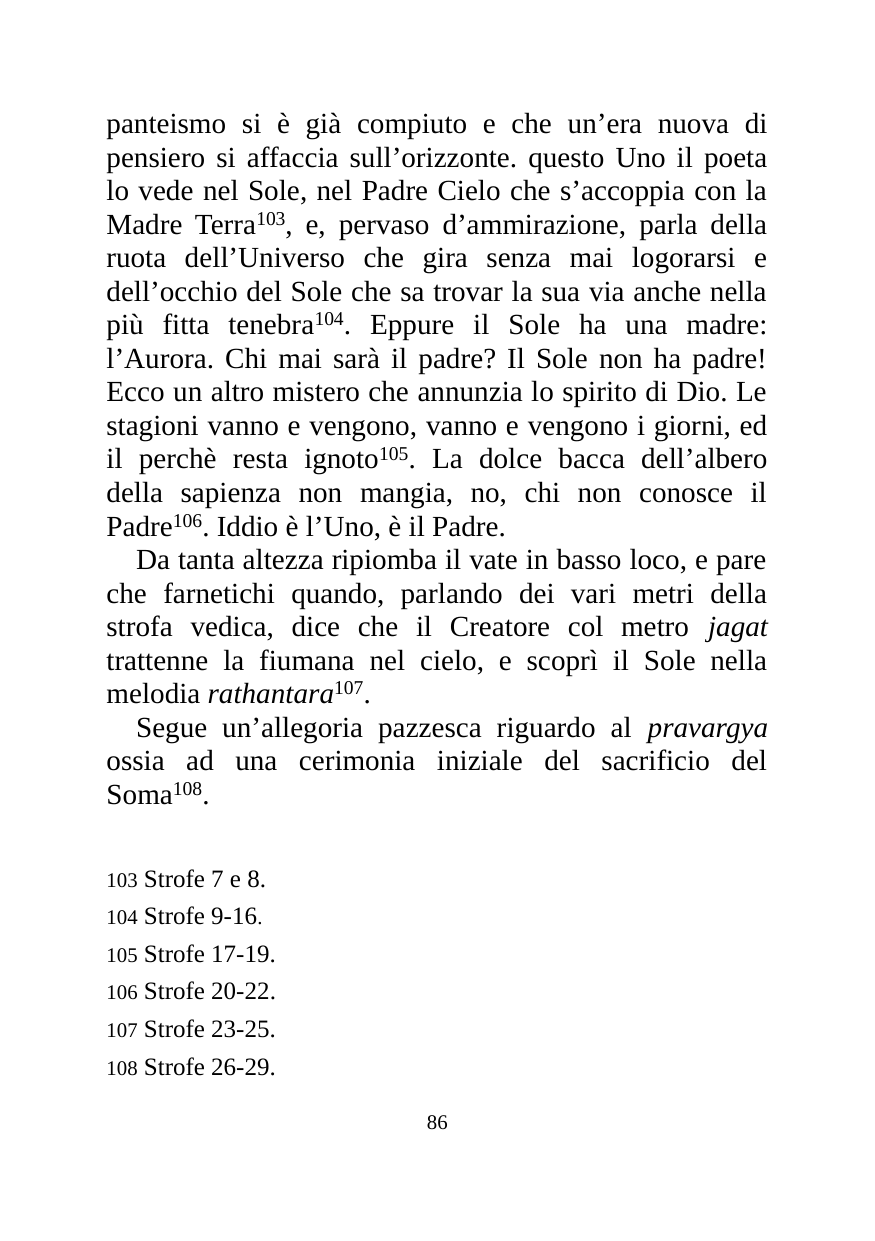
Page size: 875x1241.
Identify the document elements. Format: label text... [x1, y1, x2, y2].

text Strofe 7 e 8. [106, 864, 768, 892]
text Da tanta altezza ripiomba il vate in basso loco, e pare che farnetichi quando, parlando dei vari metri della strofa vedica, dice che il Creatore col metro jagat trattenne la fiumana nel cielo, e scoprì il Sole nella melodia rathantara. [106, 542, 768, 710]
text panteismo si è già compiuto e che un’era nuova di pensiero si affaccia sull’orizzonte. questo Uno il poeta lo vede nel Sole, nel Padre Cielo che s’accoppia con la Madre Terra, e, pervaso d’ammirazione, parla della ruota dell’Universo che gira senza mai logorarsi e dell’occhio del Sole che sa trovar la sua via anche nella più fitta tenebra. Eppure il Sole ha una madre: l’Aurora. Chi mai sarà il padre? Il Sole non ha padre! Ecco un altro mistero che annunzia lo spirito di Dio. Le stagioni vanno e vengono, vanno e vengono i giorni, ed il perchè resta ignoto. La dolce bacca dell’albero della sapienza non mangia, no, chi non conosce il Padre. Iddio è l’Uno, è il Padre. [106, 106, 768, 542]
text Strofe 9-16. [106, 901, 768, 930]
text Segue un’allegoria pazzesca riguardo al pravargya ossia ad una cerimonia iniziale del sacrificio del Soma. [106, 710, 768, 811]
text Strofe 26-29. [106, 1052, 768, 1080]
text Strofe 23-25. [106, 1014, 768, 1043]
text Strofe 17-19. [106, 939, 768, 968]
text Strofe 20-22. [106, 976, 768, 1005]
